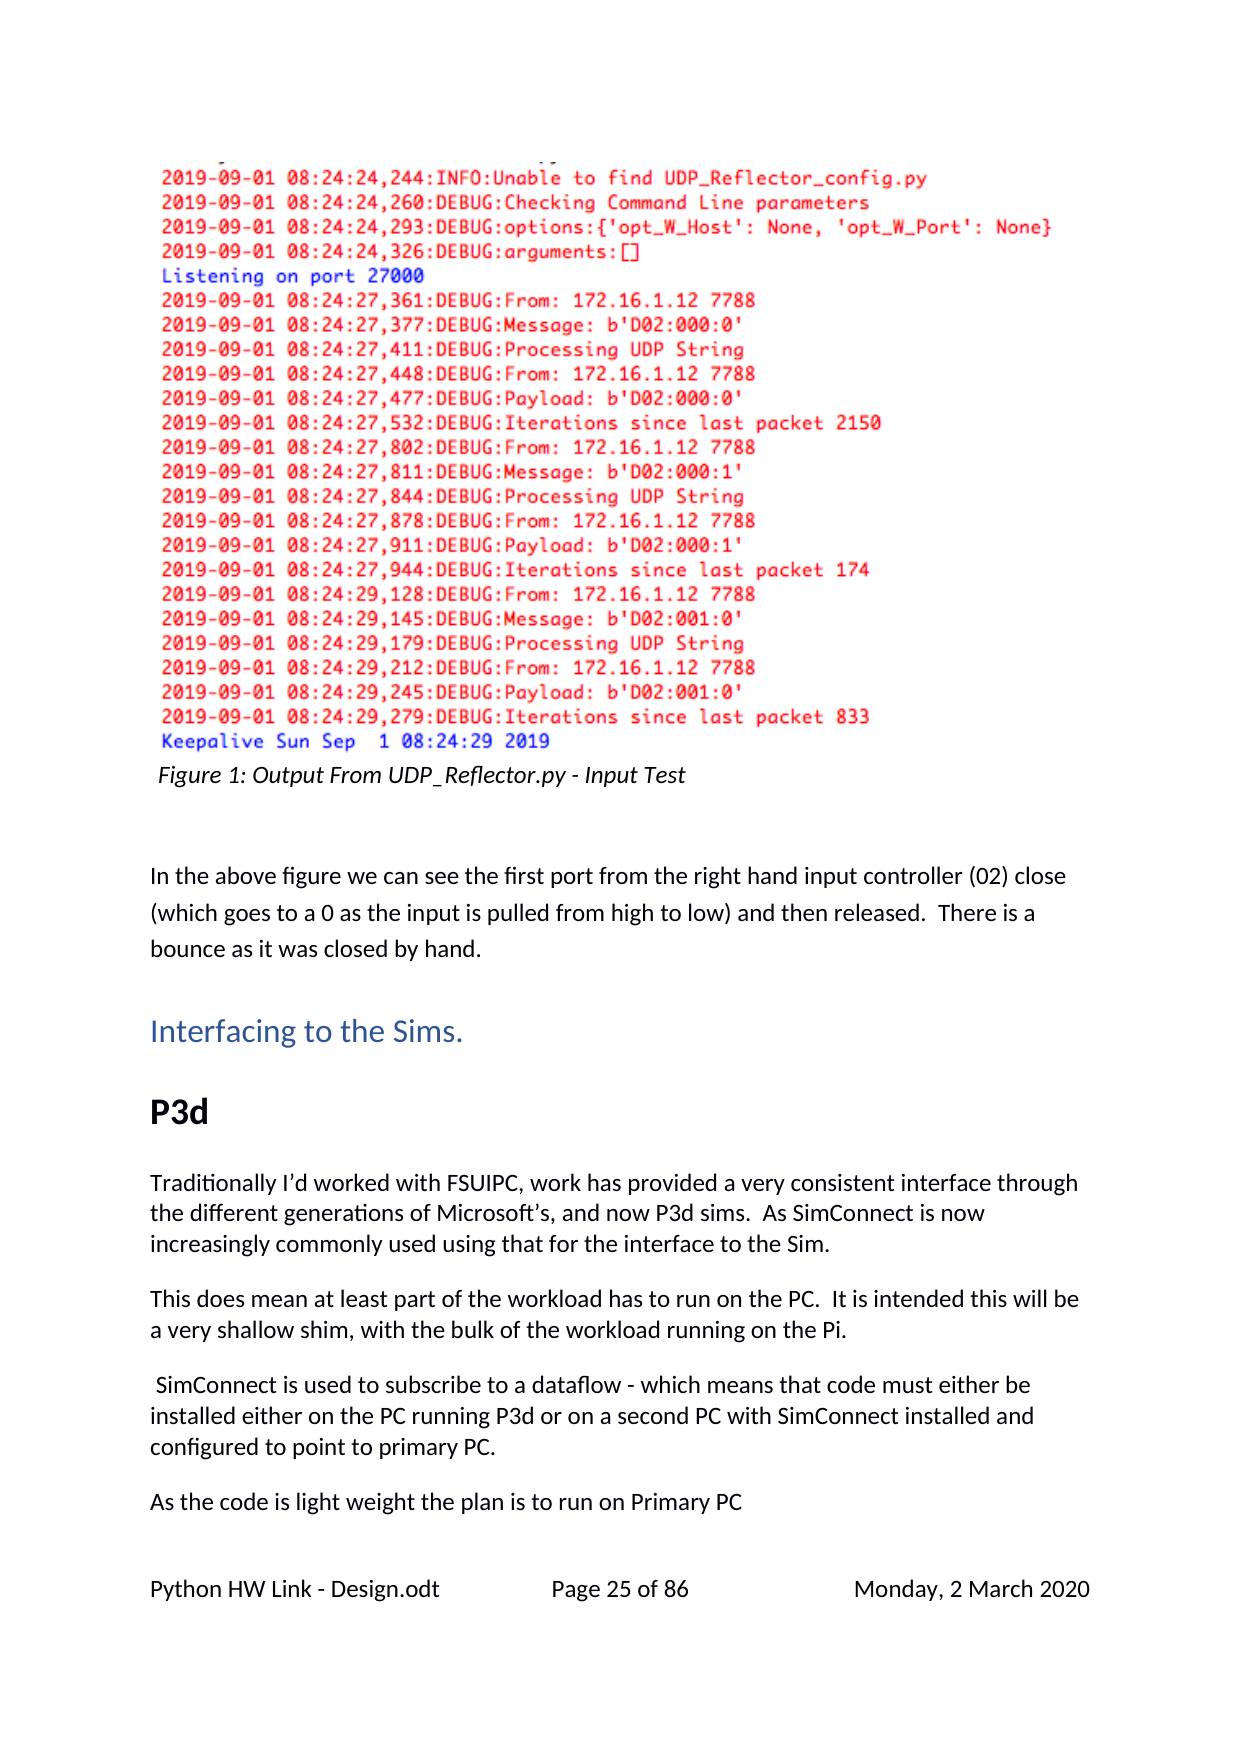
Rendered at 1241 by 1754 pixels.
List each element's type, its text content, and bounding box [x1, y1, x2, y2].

text Figure 1: Output From UDP_Reflector.py - Input Test [158, 753, 1082, 789]
text This does mean at least part of the workload has to run on the PC. It is intended this will be a very shallow shim, with the bulk of the workload running on the Pi. [150, 1284, 1090, 1345]
picture [157, 162, 1083, 753]
text As the code is light weight the plan is to run on Primary PC [150, 1486, 1090, 1517]
text SimConnect is used to subscribe to a dataflow - which means that code must either be installed either on the PC running P3d or on a second PC with SimConnect installed and configured to point to primary PC. [150, 1370, 1090, 1461]
subtitle P3d [150, 1088, 1090, 1134]
subtitle Interfacing to the Sims. [150, 1010, 1090, 1050]
text In the above figure we can see the first port from the right hand input controller (02) close (which goes to a 0 as the input is pulled from high to low) and then released. There is a bounce as it was closed by hand. [150, 860, 1090, 964]
text Traditionally I’d worked with FSUIPC, work has provided a very consistent interface through the different generations of Microsoft’s, and now P3d sims. As SimConnect is now increasingly commonly used using that for the interface to the Sim. [150, 1167, 1090, 1259]
